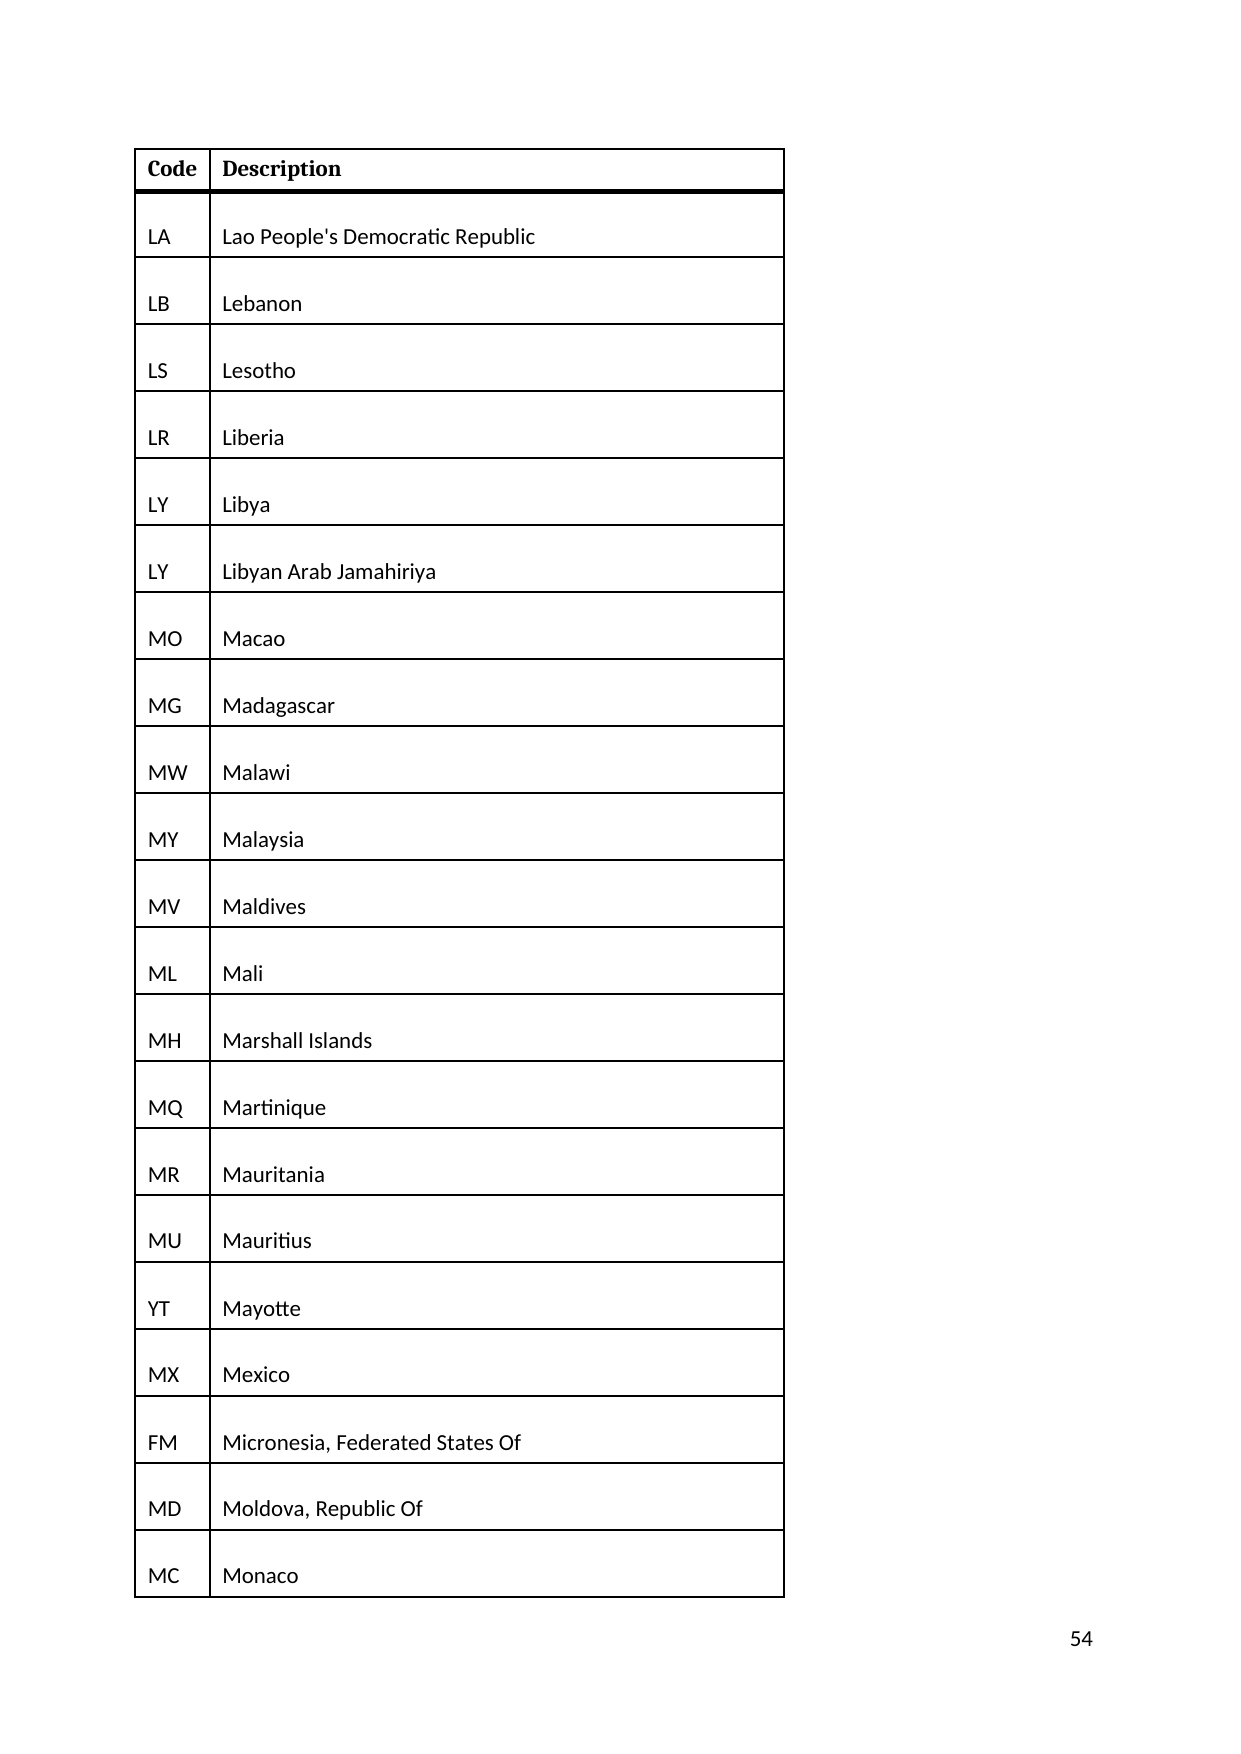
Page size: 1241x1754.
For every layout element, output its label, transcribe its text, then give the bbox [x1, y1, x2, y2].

table_cell Malawi [211, 727, 783, 792]
table_cell MH [136, 995, 209, 1060]
table_cell LB [136, 258, 209, 323]
table_cell MX [136, 1330, 209, 1394]
table_cell Lesotho [211, 325, 783, 390]
table_cell MD [136, 1464, 209, 1528]
table_cell Libyan Arab Jamahiriya [211, 526, 783, 591]
table_header Description [211, 150, 783, 189]
table_cell Monaco [211, 1531, 783, 1596]
table_cell MR [136, 1129, 209, 1194]
table_cell Mauritania [211, 1129, 783, 1194]
table_cell MQ [136, 1062, 209, 1127]
table_cell Malaysia [211, 794, 783, 859]
table_cell Libya [211, 459, 783, 524]
table_cell Marshall Islands [211, 995, 783, 1060]
table_cell LR [136, 392, 209, 457]
table_cell MY [136, 794, 209, 859]
table_cell MG [136, 660, 209, 725]
table_cell MW [136, 727, 209, 792]
table_cell LY [136, 526, 209, 591]
table_cell MU [136, 1196, 209, 1261]
table_cell LA [136, 194, 209, 256]
table_cell Lebanon [211, 258, 783, 323]
table_cell Moldova, Republic Of [211, 1464, 783, 1528]
table_cell Mexico [211, 1330, 783, 1394]
table_cell Madagascar [211, 660, 783, 725]
table_cell YT [136, 1263, 209, 1328]
table_cell Mauritius [211, 1196, 783, 1261]
table_cell ML [136, 928, 209, 993]
table_cell FM [136, 1397, 209, 1462]
table_cell Lao People's Democratic Republic [211, 194, 783, 256]
table_cell MC [136, 1531, 209, 1596]
table_cell LS [136, 325, 209, 390]
table_cell LY [136, 459, 209, 524]
table_cell MO [136, 593, 209, 658]
table_header Code [136, 150, 209, 189]
table_cell Micronesia, Federated States Of [211, 1397, 783, 1462]
table_cell Macao [211, 593, 783, 658]
table_cell Mali [211, 928, 783, 993]
table_cell Maldives [211, 861, 783, 926]
table_cell Liberia [211, 392, 783, 457]
table_cell MV [136, 861, 209, 926]
table_cell Mayotte [211, 1263, 783, 1328]
table_cell Martinique [211, 1062, 783, 1127]
